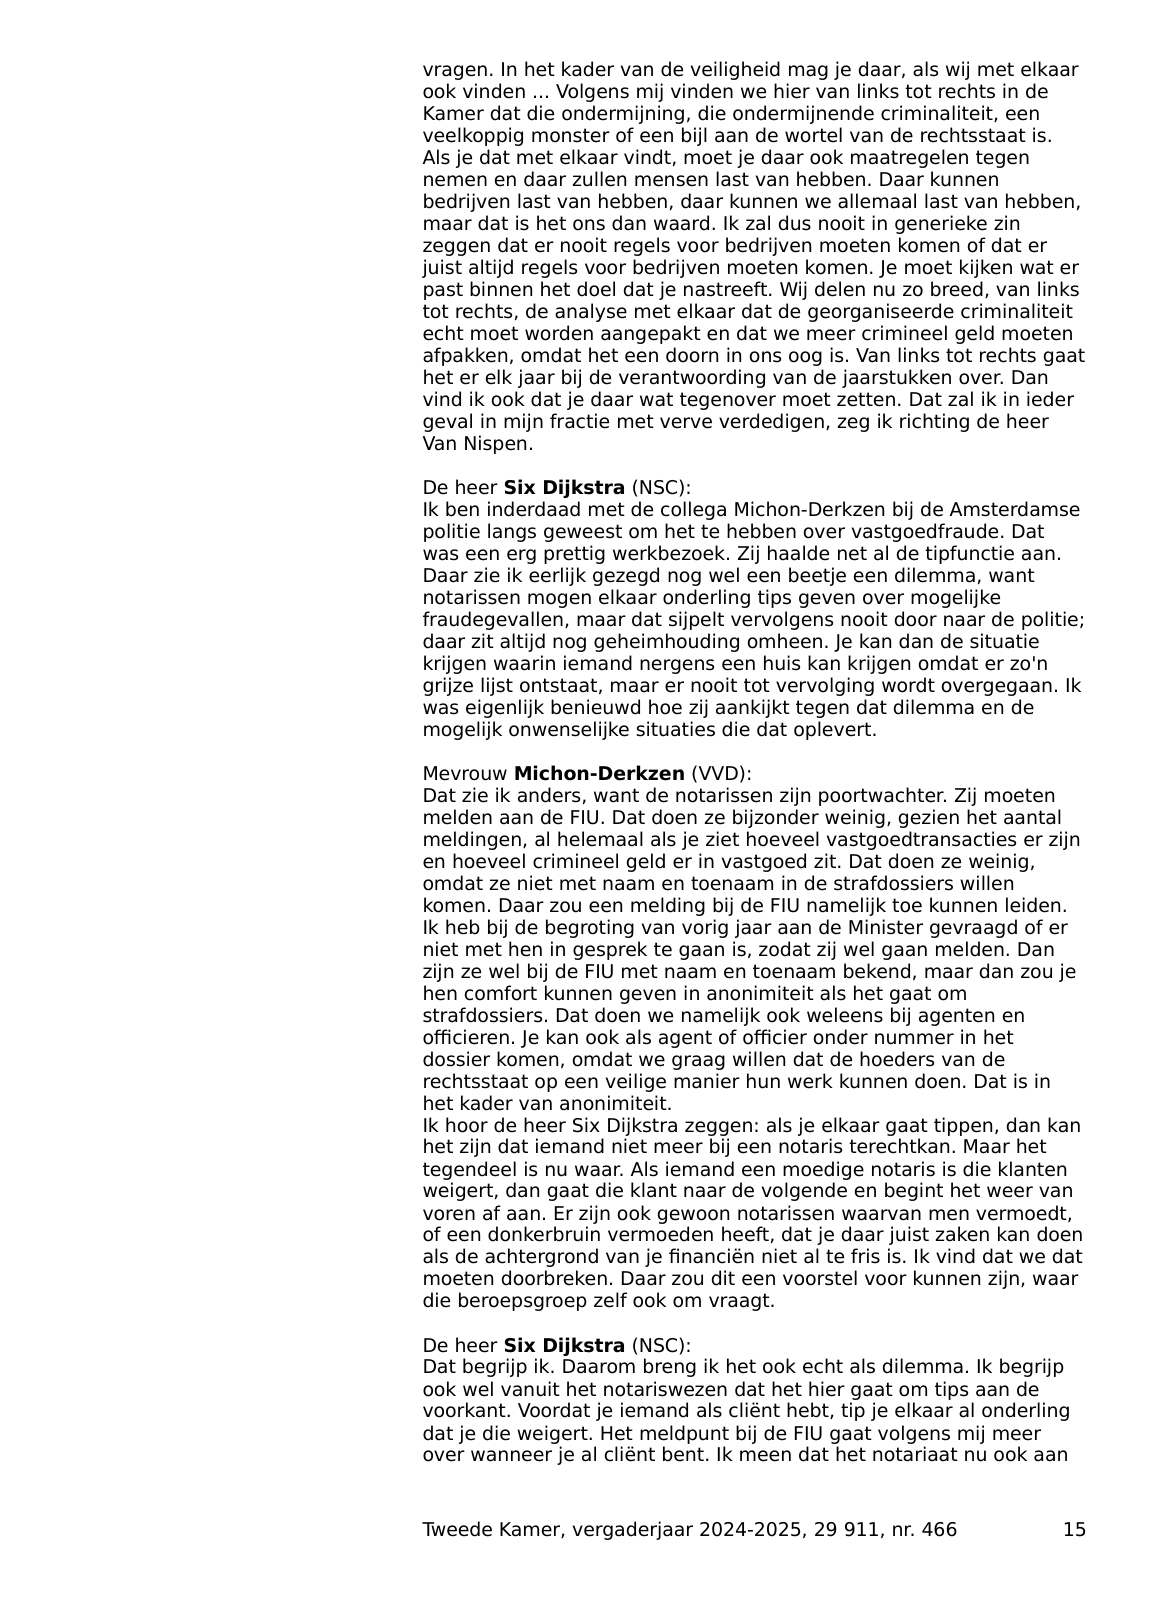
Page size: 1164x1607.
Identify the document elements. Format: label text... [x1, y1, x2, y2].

text vragen. In het kader van de veiligheid mag je daar, als wij met elkaar ook vinden ... Volgens mij vinden we hier van links tot rechts in de Kamer dat die ondermijning, die ondermijnende criminaliteit, een veelkoppig monster of een bijl aan de wortel van de rechtsstaat is. Als je dat met elkaar vindt, moet je daar ook maatregelen tegen nemen en daar zullen mensen last van hebben. Daar kunnen bedrijven last van hebben, daar kunnen we allemaal last van hebben, maar dat is het ons dan waard. Ik zal dus nooit in generieke zin zeggen dat er nooit regels voor bedrijven moeten komen of dat er juist altijd regels voor bedrijven moeten komen. Je moet kijken wat er past binnen het doel dat je nastreeft. Wij delen nu zo breed, van links tot rechts, de analyse met elkaar dat de georganiseerde criminaliteit echt moet worden aangepakt en dat we meer crimineel geld moeten afpakken, omdat het een doorn in ons oog is. Van links tot rechts gaat het er elk jaar bij de verantwoording van de jaarstukken over. Dan vind ik ook dat je daar wat tegenover moet zetten. Dat zal ik in ieder geval in mijn fractie met verve verdedigen, zeg ik richting de heer Van Nispen. [422, 59, 1087, 455]
text Ik hoor de heer Six Dijkstra zeggen: als je elkaar gaat tippen, dan kan het zijn dat iemand niet meer bij een notaris terechtkan. Maar het tegendeel is nu waar. Als iemand een moedige notaris is die klanten weigert, dan gaat die klant naar de volgende en begint het weer van voren af aan. Er zijn ook gewoon notarissen waarvan men vermoedt, of een donkerbruin vermoeden heeft, dat je daar juist zaken kan doen als de achtergrond van je financiën niet al te fris is. Ik vind dat we dat moeten doorbreken. Daar zou dit een voorstel voor kunnen zijn, waar die beroepsgroep zelf ook om vraagt. [422, 1114, 1087, 1312]
text Mevrouw Michon-Derkzen (VVD): [422, 763, 1087, 785]
text Ik ben inderdaad met de collega Michon-Derkzen bij de Amsterdamse politie langs geweest om het te hebben over vastgoedfraude. Dat was een erg prettig werkbezoek. Zij haalde net al de tipfunctie aan. Daar zie ik eerlijk gezegd nog wel een beetje een dilemma, want notarissen mogen elkaar onderling tips geven over mogelijke fraudegevallen, maar dat sijpelt vervolgens nooit door naar de politie; daar zit altijd nog geheimhouding omheen. Je kan dan de situatie krijgen waarin iemand nergens een huis kan krijgen omdat er zo'n grijze lijst ontstaat, maar er nooit tot vervolging wordt overgegaan. Ik was eigenlijk benieuwd hoe zij aankijkt tegen dat dilemma en de mogelijk onwenselijke situaties die dat oplevert. [422, 499, 1087, 741]
text De heer Six Dijkstra (NSC): [422, 1334, 1087, 1356]
text De heer Six Dijkstra (NSC): [422, 477, 1087, 499]
text Dat begrijp ik. Daarom breng ik het ook echt als dilemma. Ik begrijp ook wel vanuit het notariswezen dat het hier gaat om tips aan de voorkant. Voordat je iemand als cliënt hebt, tip je elkaar al onderling dat je die weigert. Het meldpunt bij de FIU gaat volgens mij meer over wanneer je al cliënt bent. Ik meen dat het notariaat nu ook aan [422, 1356, 1087, 1466]
text Dat zie ik anders, want de notarissen zijn poortwachter. Zij moeten melden aan de FIU. Dat doen ze bijzonder weinig, gezien het aantal meldingen, al helemaal als je ziet hoeveel vastgoedtransacties er zijn en hoeveel crimineel geld er in vastgoed zit. Dat doen ze weinig, omdat ze niet met naam en toenaam in de strafdossiers willen komen. Daar zou een melding bij de FIU namelijk toe kunnen leiden. Ik heb bij de begroting van vorig jaar aan de Minister gevraagd of er niet met hen in gesprek te gaan is, zodat zij wel gaan melden. Dan zijn ze wel bij de FIU met naam en toenaam bekend, maar dan zou je hen comfort kunnen geven in anonimiteit als het gaat om strafdossiers. Dat doen we namelijk ook weleens bij agenten en officieren. Je kan ook als agent of officier onder nummer in het dossier komen, omdat we graag willen dat de hoeders van de rechtsstaat op een veilige manier hun werk kunnen doen. Dat is in het kader van anonimiteit. [422, 785, 1087, 1114]
